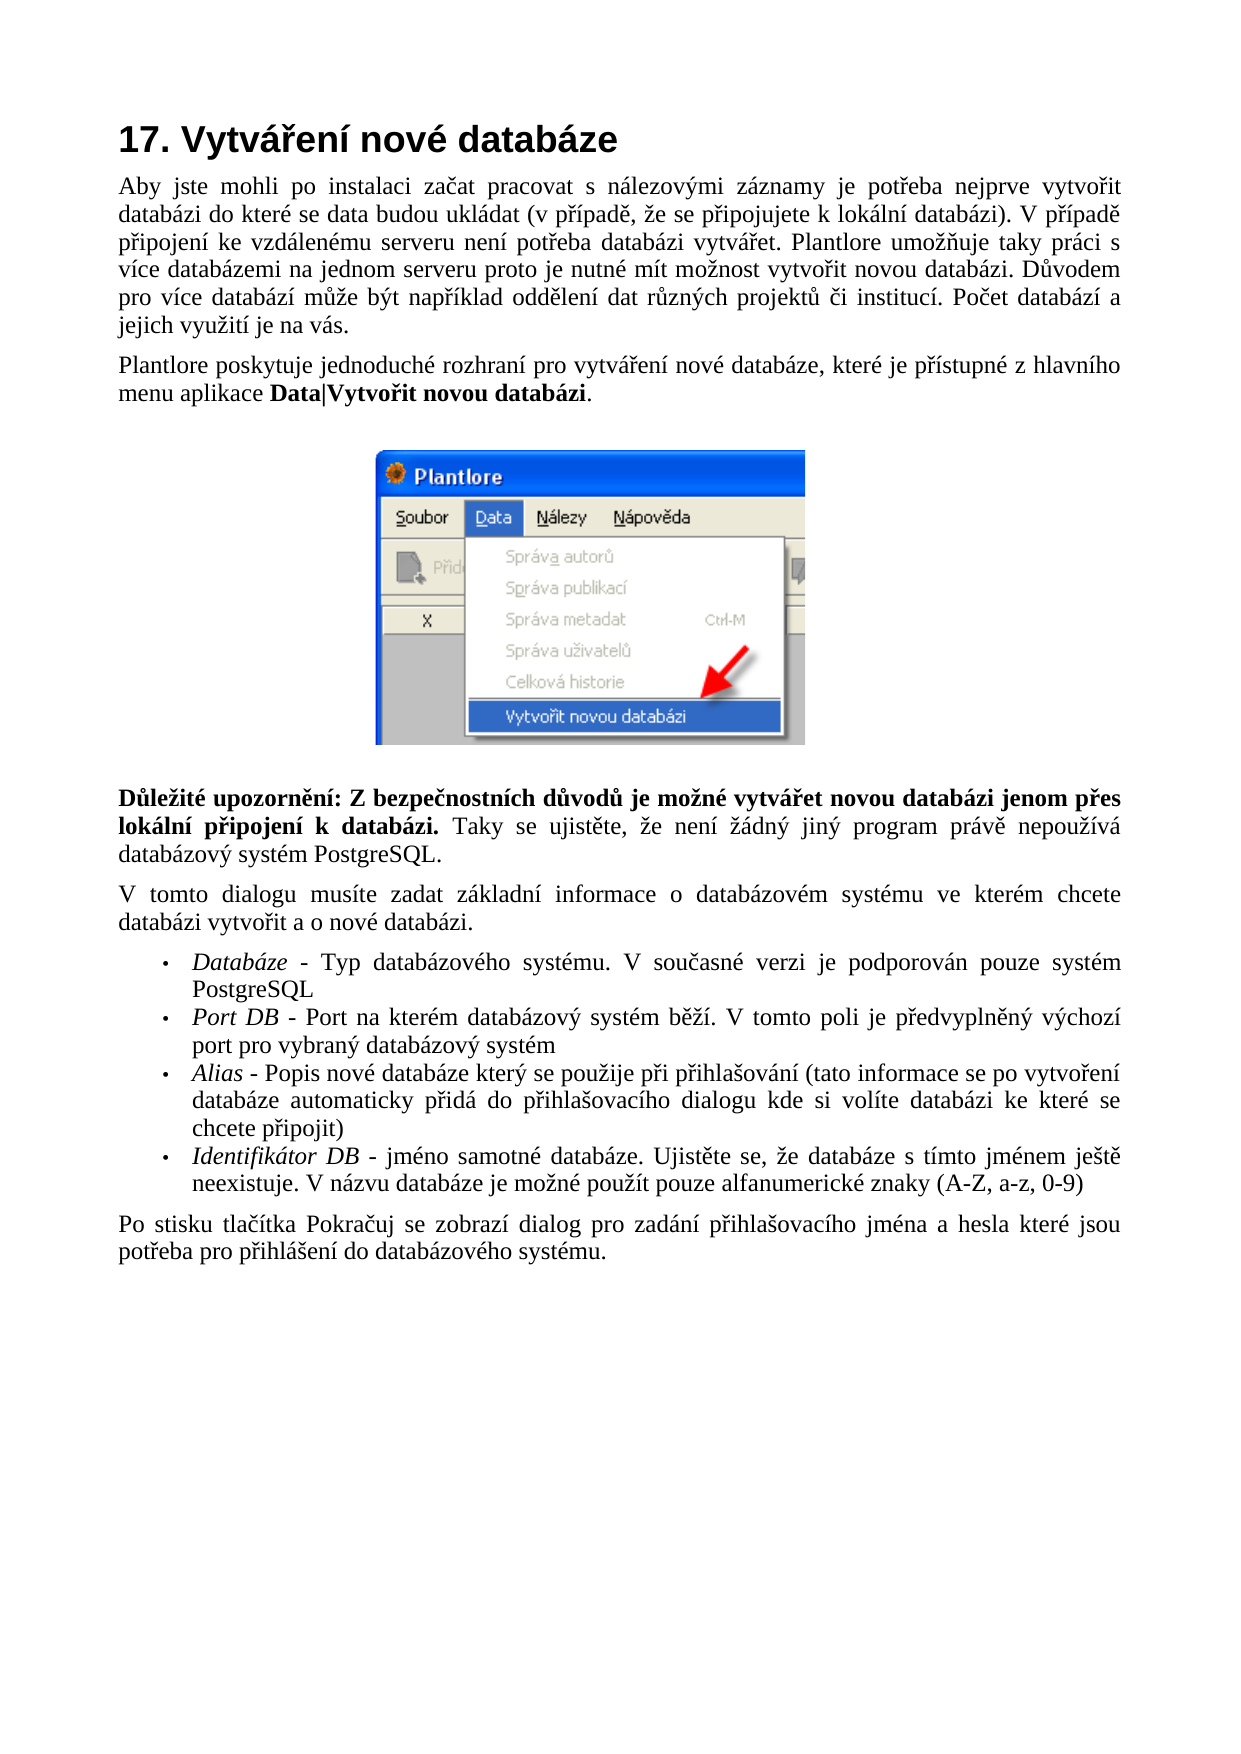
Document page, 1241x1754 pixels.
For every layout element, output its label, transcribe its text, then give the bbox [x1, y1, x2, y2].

text Důležité upozornění: Z bezpečnostních důvodů je možné vytvářet novou databázi jenom přes lokální připojení k databázi. Taky se ujistěte, že není žádný jiný program právě nepoužívá databázový systém PostgreSQL. [118, 784, 1122, 867]
list Identifikátor DB - jméno samotné databáze. Ujistěte se, že databáze s tímto jménem ještě neexistuje. V názvu databáze je možné použít pouze alfanumerické znaky (A-Z, a-z, 0-9) [162, 1142, 1122, 1197]
list Port DB - Port na kterém databázový systém běží. V tomto poli je předvyplněný výchozí port pro vybraný databázový systém [162, 1003, 1122, 1059]
text V tomto dialogu musíte zadat základní informace o databázovém systému ve kterém chcete databázi vytvořit a o nové databázi. [118, 880, 1122, 935]
list Databáze - Typ databázového systému. V současné verzi je podporován pouze systém PostgreSQL [162, 948, 1122, 1003]
subtitle 17. Vytváření nové databáze [118, 118, 1122, 160]
text Aby jste mohli po instalaci začat pracovat s nálezovými záznamy je potřeba nejprve vytvořit databázi do které se data budou ukládat (v případě, že se připojujete k lokální databázi). V případě připojení ke vzdálenému serveru není potřeba databázi vytvářet. Plantlore umožňuje taky práci s více databázemi na jednom serveru proto je nutné mít možnost vytvořit novou databázi. Důvodem pro více databází může být například oddělení dat různých projektů či institucí. Počet databází a jejich využití je na vás. [118, 172, 1122, 339]
list Alias - Popis nové databáze který se použije při přihlašování (tato informace se po vytvoření databáze automaticky přidá do přihlašovacího dialogu kde si volíte databázi ke které se chcete připojit) [162, 1059, 1122, 1142]
picture [375, 450, 806, 745]
text Plantlore poskytuje jednoduché rozhraní pro vytváření nové databáze, které je přístupné z hlavního menu aplikace Data|Vytvořit novou databázi. [118, 351, 1122, 407]
text Po stisku tlačítka Pokračuj se zobrazí dialog pro zadání přihlašovacího jména a hesla které jsou potřeba pro přihlášení do databázového systému. [118, 1210, 1122, 1265]
